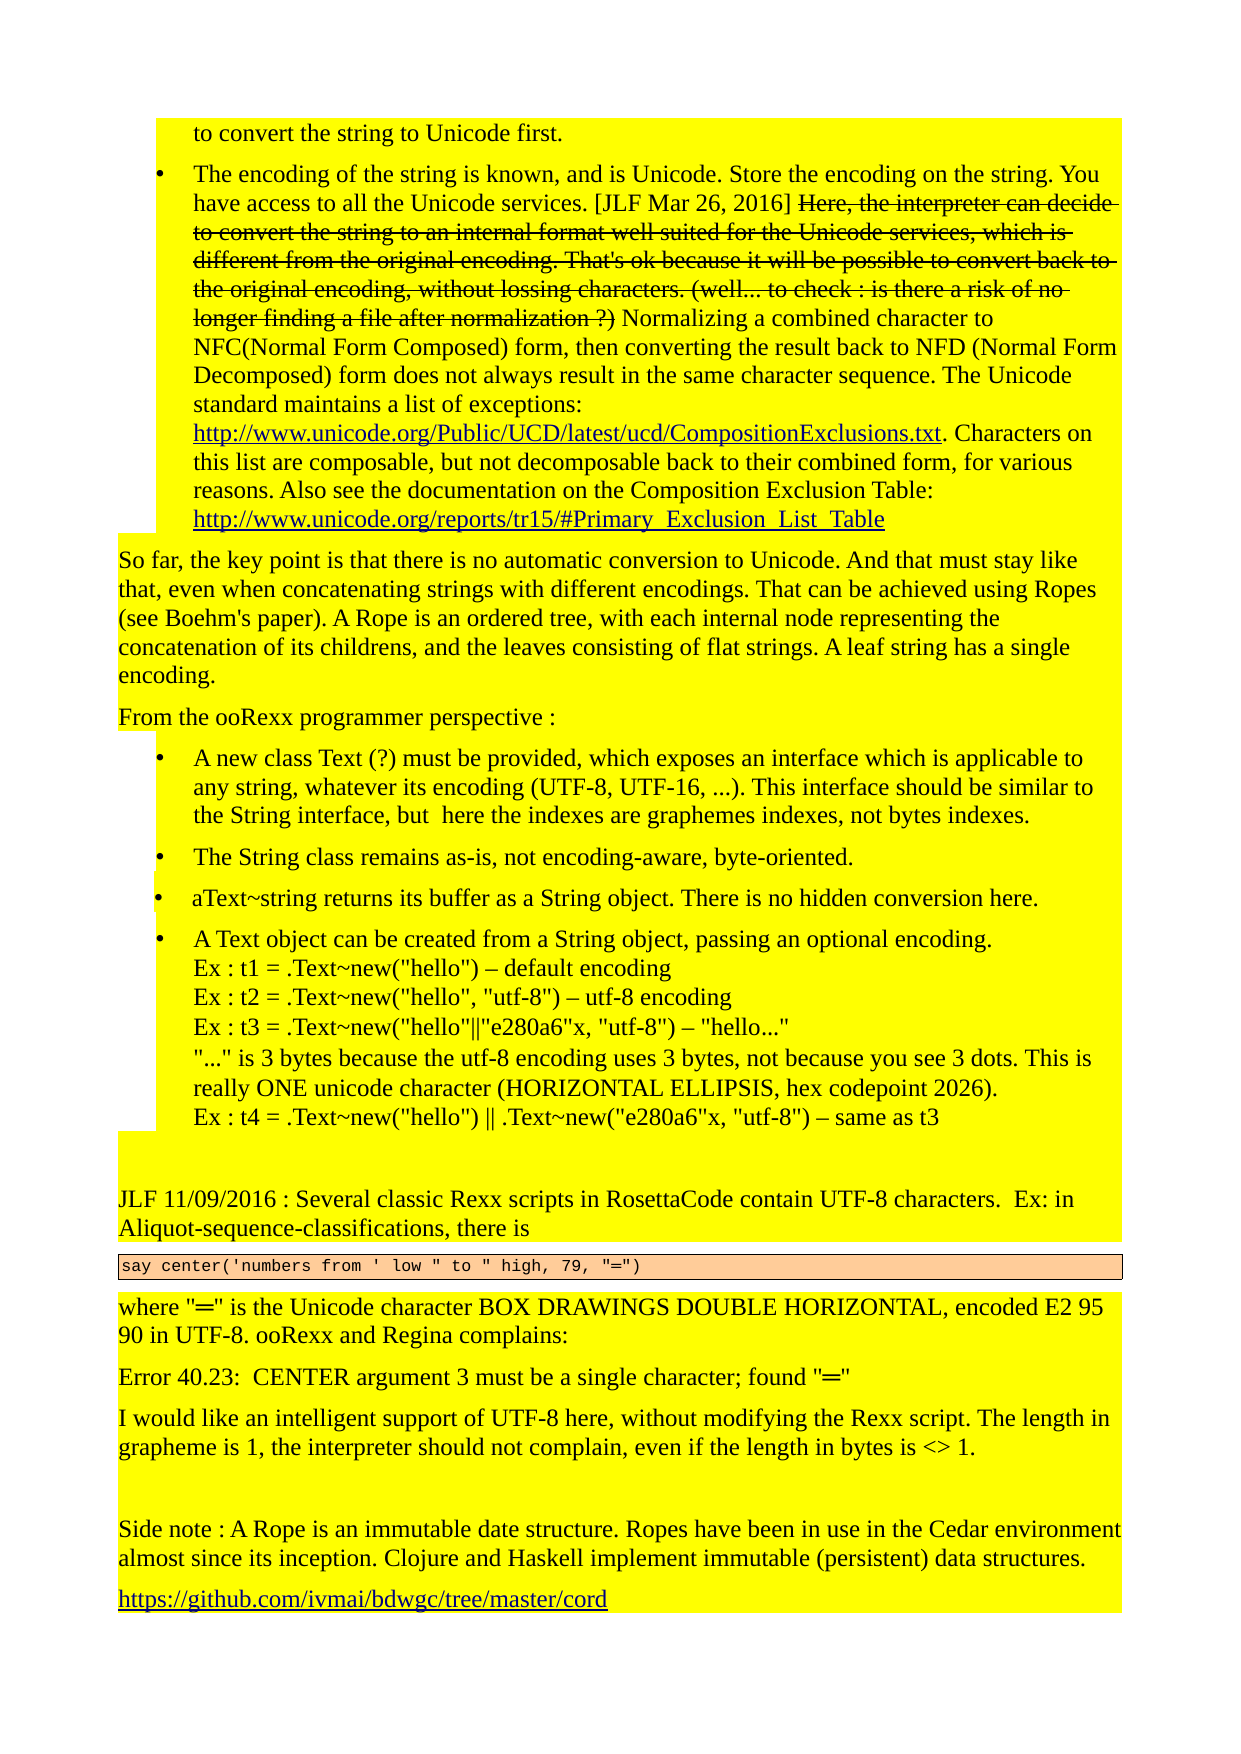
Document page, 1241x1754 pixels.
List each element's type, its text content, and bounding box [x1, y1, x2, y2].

text where "═" is the Unicode character BOX DRAWINGS DOUBLE HORIZONTAL, encoded E2 95 90 in UTF-8. ooRexx and Regina complains: [118, 1292, 1122, 1349]
list to convert the string to Unicode first. [156, 118, 1122, 147]
text JLF 11/09/2016 : Several classic Rexx scripts in RosettaCode contain UTF-8 characters. Ex: in Aliquot-sequence-classifications, there is [118, 1184, 1122, 1242]
list A Text object can be created from a String object, passing an optional encoding. Ex : t1 = .Text~new("hello") – default encoding Ex : t2 = .Text~new("hello", "utf-8") – utf-8 encoding Ex : t3 = .Text~new("hello"||"e280a6"x, "utf-8") – "hello…" "…" is 3 bytes because the utf-8 encoding uses 3 bytes, not because you see 3 dots. This is really ONE unicode character (HORIZONTAL ELLIPSIS, hex codepoint 2026). Ex : t4 = .Text~new("hello") || .Text~new("e280a6"x, "utf-8") – same as t3 [156, 924, 1122, 1131]
text https://github.com/ivmai/bdwgc/tree/master/cord [118, 1584, 1122, 1613]
text So far, the key point is that there is no automatic conversion to Unicode. And that must stay like that, even when concatenating strings with different encodings. That can be achieved using Ropes (see Boehm's paper). A Rope is an ordered tree, with each internal node representing the concatenation of its childrens, and the leaves consisting of flat strings. A leaf string has a single encoding. [118, 546, 1122, 689]
text I would like an intelligent support of UTF-8 here, without modifying the Rexx script. The length in grapheme is 1, the interpreter should not complain, even if the length in bytes is <> 1. [118, 1403, 1122, 1461]
text Error 40.23: CENTER argument 3 must be a single character; found "═" [118, 1362, 1122, 1391]
list The String class remains as-is, not encoding-aware, byte-oriented. [156, 842, 1122, 871]
text From the ooRexx programmer perspective : [118, 702, 1122, 731]
list A new class Text (?) must be provided, which exposes an interface which is applicable to any string, whatever its encoding (UTF-8, UTF-16, ...). This interface should be similar to the String interface, but here the indexes are graphemes indexes, not bytes indexes. [156, 743, 1122, 829]
list The encoding of the string is known, and is Unicode. Store the encoding on the string. You have access to all the Unicode services. [JLF Mar 26, 2016] Here, the interpreter can decide to convert the string to an internal format well suited for the Unicode services, which is different from the original encoding. That's ok because it will be possible to convert back to the original encoding, without lossing characters. (well... to check : is there a risk of no longer finding a file after normalization ?) Normalizing a combined character to NFC(Normal Form Composed) form, then converting the result back to NFD (Normal Form Decomposed) form does not always result in the same character sequence. The Unicode standard maintains a list of exceptions: http://www.unicode.org/Public/UCD/latest/ucd/CompositionExclusions.txt. Characters on this list are composable, but not decomposable back to their combined form, for various reasons. Also see the documentation on the Composition Exclusion Table: http://www.unicode.org/reports/tr15/#Primary_Exclusion_List_Table [156, 159, 1122, 533]
text Side note : A Rope is an immutable date structure. Ropes have been in use in the Cedar environment almost since its inception. Clojure and Haskell implement immutable (persistent) data structures. [118, 1514, 1122, 1572]
list aText~string returns its buffer as a String object. There is no hidden conversion here. [154, 883, 1122, 912]
text say center('numbers from ' low " to " high, 79, "═") [119, 1255, 1122, 1279]
